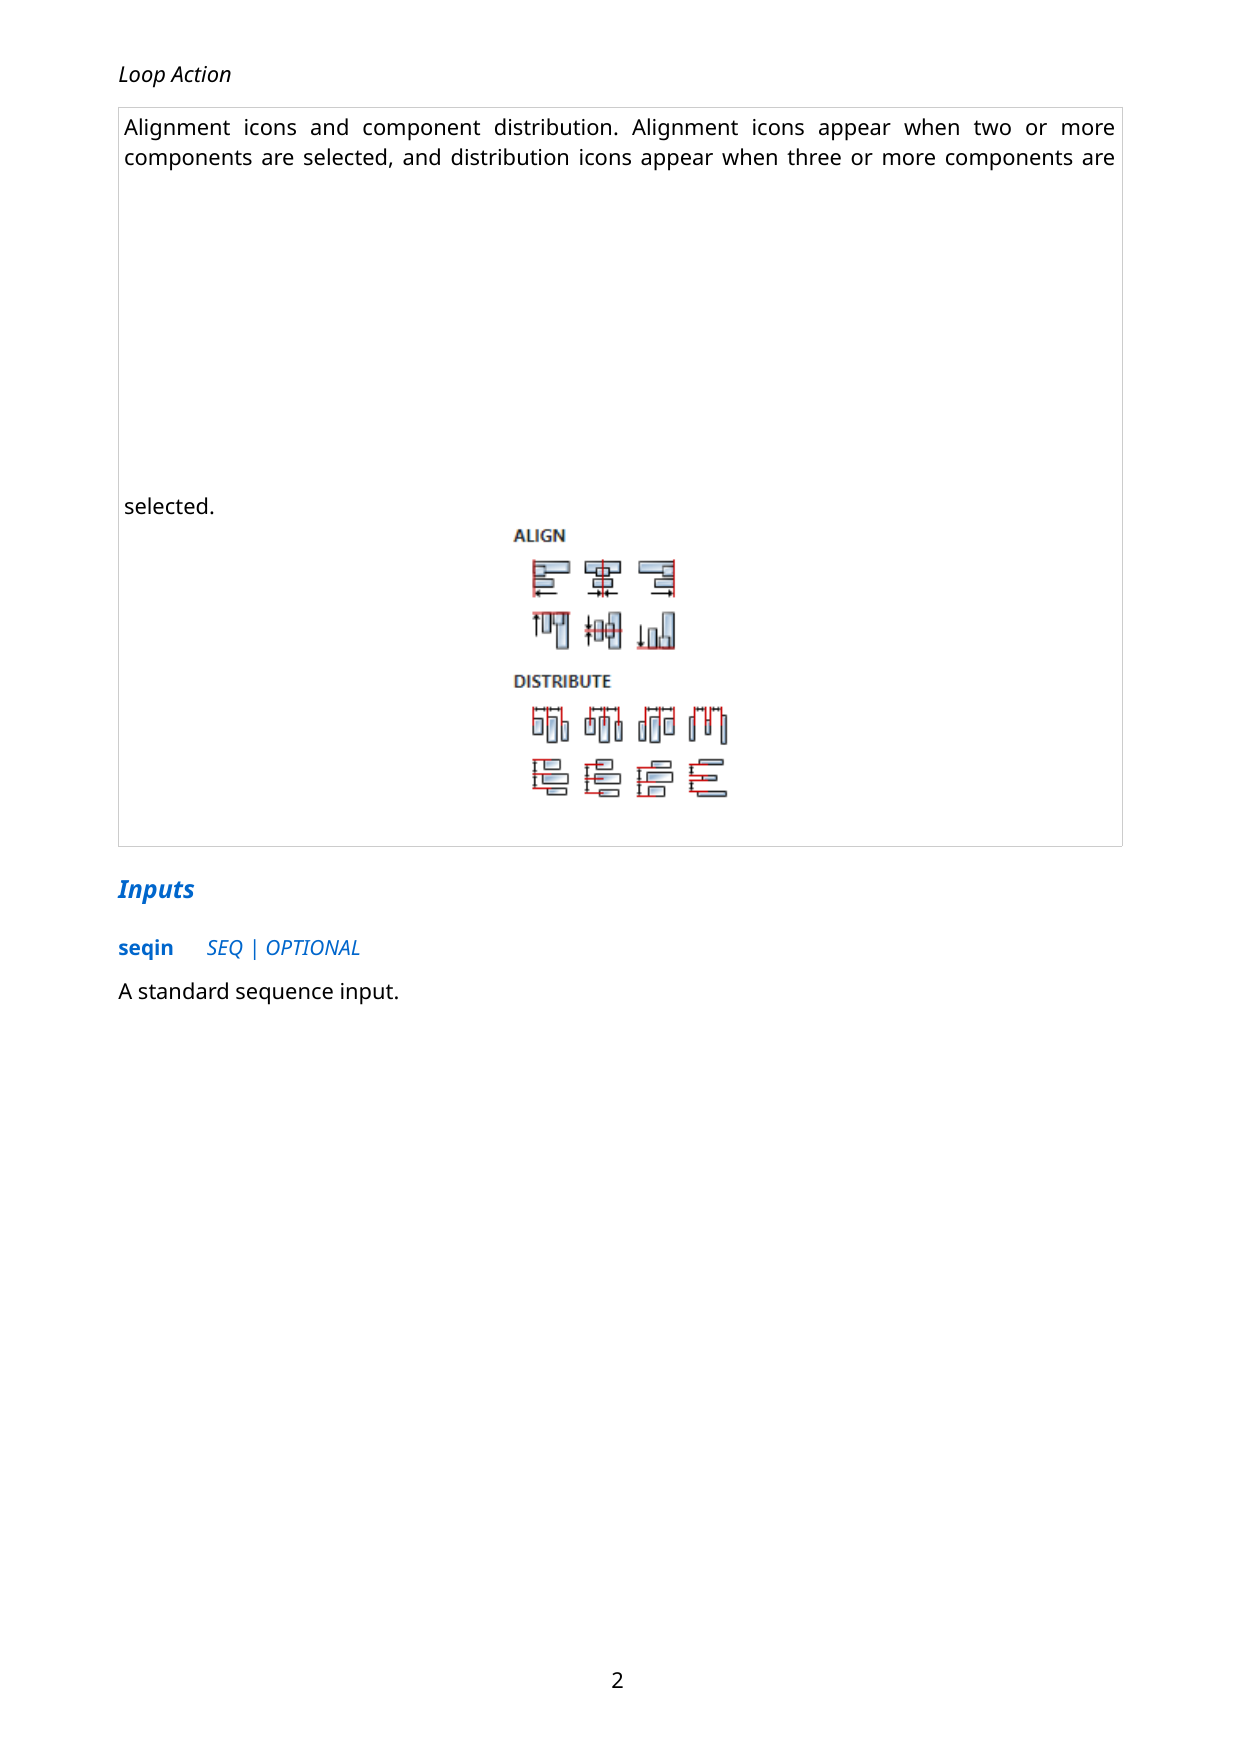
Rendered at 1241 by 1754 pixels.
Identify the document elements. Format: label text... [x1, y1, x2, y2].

subtitle Inputs [118, 872, 1122, 906]
text A standard sequence input. [118, 976, 1122, 1006]
subtitle seqin SEQ | OPTIONAL [118, 933, 1122, 961]
picture [490, 520, 750, 810]
table_cell Alignment icons and component distribution. Alignment icons appear when two or more components are selected, and distribution icons appear when three or more components are selected. [119, 108, 1122, 846]
